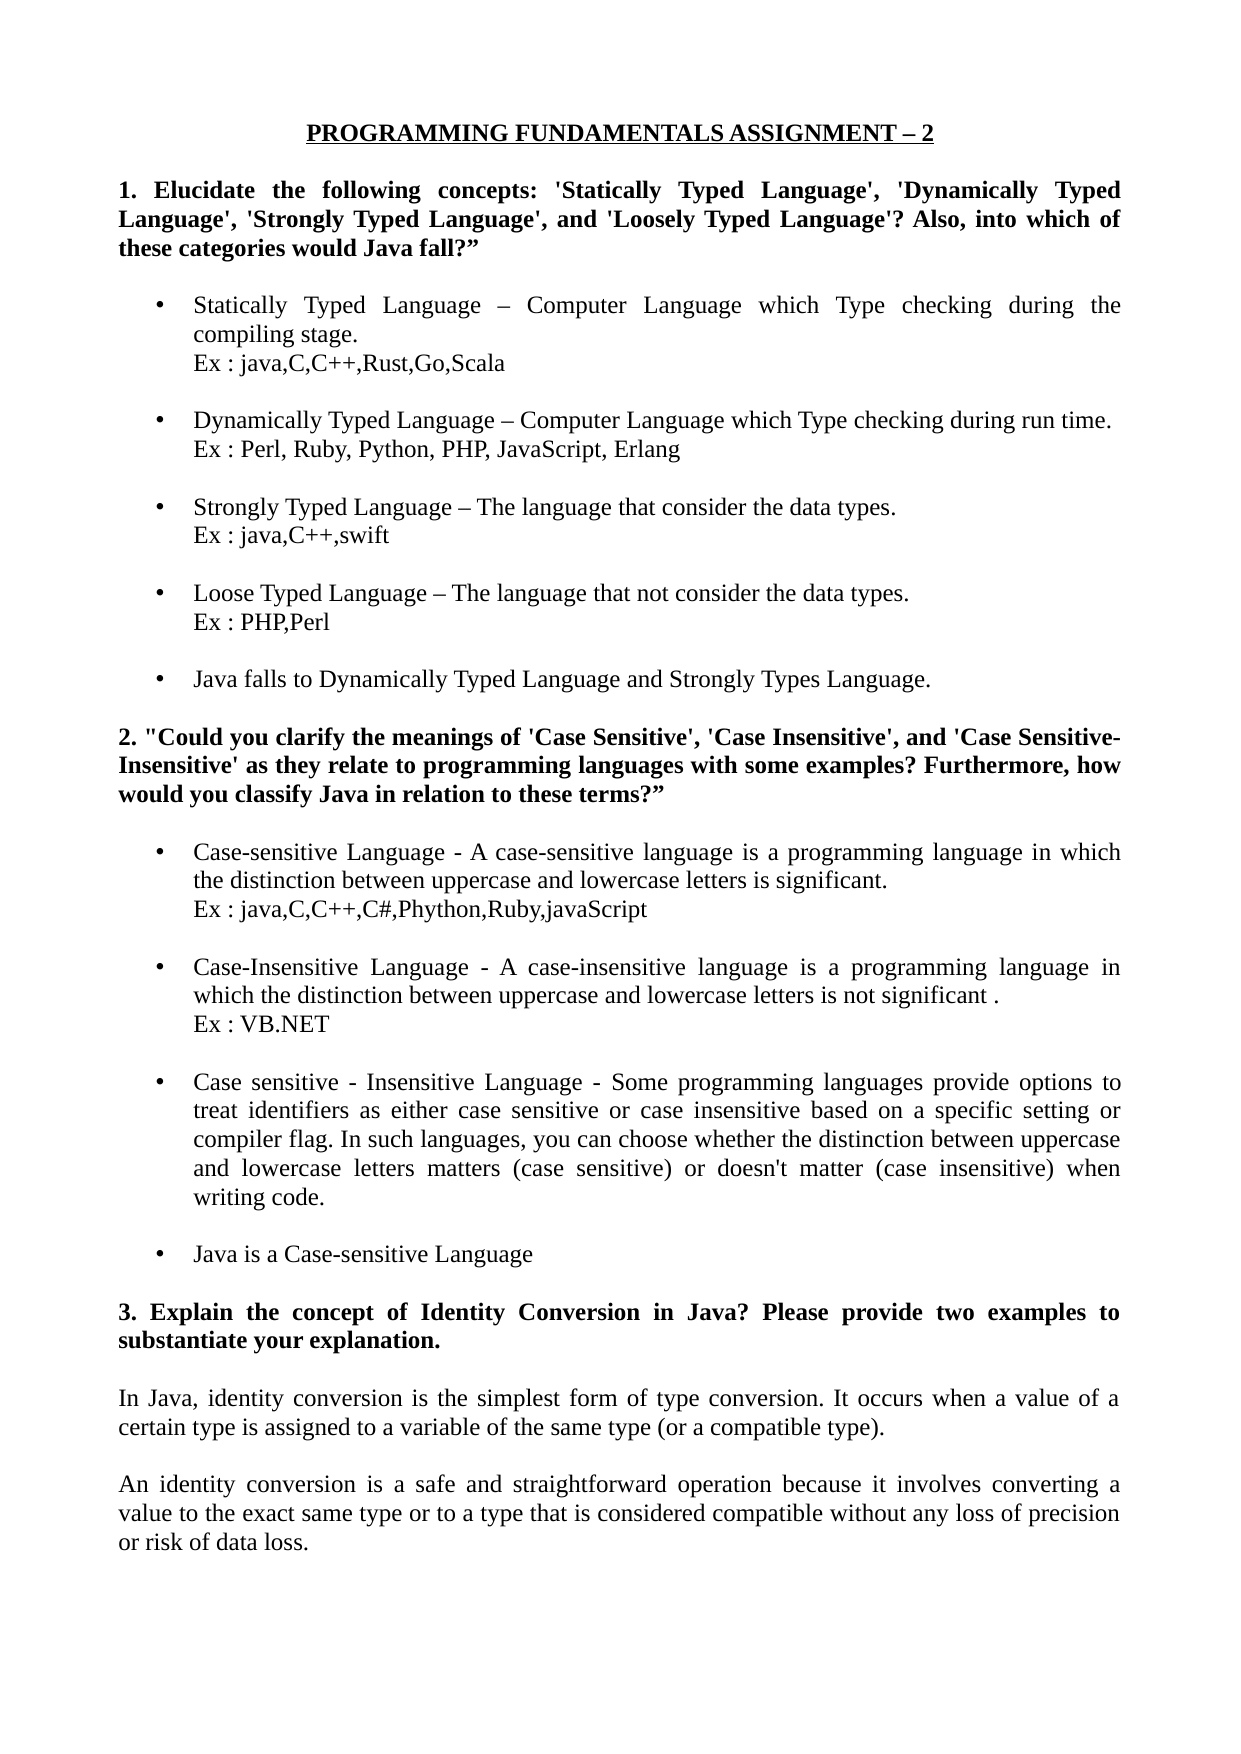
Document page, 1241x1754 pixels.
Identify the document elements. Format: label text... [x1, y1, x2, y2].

list Java falls to Dynamically Typed Language and Strongly Types Language. [156, 664, 1122, 693]
text 1. Elucidate the following concepts: 'Statically Typed Language', 'Dynamically Typed Language', 'Strongly Typed Language', and 'Loosely Typed Language'? Also, into which of these categories would Java fall?” [118, 176, 1122, 262]
list Dynamically Typed Language – Computer Language which Type checking during run time. [156, 406, 1122, 434]
list Strongly Typed Language – The language that consider the data types. [156, 492, 1122, 521]
text 2. "Could you clarify the meanings of 'Case Sensitive', 'Case Insensitive', and 'Case Sensitive-Insensitive' as they relate to programming languages with some examples? Furthermore, how would you classify Java in relation to these terms?” [118, 722, 1122, 808]
list Case sensitive - Insensitive Language - Some programming languages provide options to treat identifiers as either case sensitive or case insensitive based on a specific setting or compiler flag. In such languages, you can choose whether the distinction between uppercase and lowercase letters matters (case sensitive) or doesn't matter (case insensitive) when writing code. [156, 1067, 1122, 1211]
text An identity conversion is a safe and straightforward operation because it involves converting a value to the exact same type or to a type that is considered compatible without any loss of precision or risk of data loss. [118, 1469, 1122, 1556]
text PROGRAMMING FUNDAMENTALS ASSIGNMENT – 2 [118, 118, 1122, 147]
list Case-sensitive Language - A case-sensitive language is a programming language in which the distinction between uppercase and lowercase letters is significant. [156, 837, 1122, 894]
list Ex : java,C,C++,C#,Phython,Ruby,javaScript [156, 894, 1122, 923]
list Java is a Case-sensitive Language [156, 1239, 1122, 1268]
text 3. Explain the concept of Identity Conversion in Java? Please provide two examples to substantiate your explanation. [118, 1297, 1122, 1354]
list Ex : VB.NET [156, 1009, 1122, 1038]
list Statically Typed Language – Computer Language which Type checking during the compiling stage. [156, 291, 1122, 348]
list Loose Typed Language – The language that not consider the data types. [156, 578, 1122, 607]
list Ex : PHP,Perl [156, 607, 1122, 636]
text In Java, identity conversion is the simplest form of type conversion. It occurs when a value of a certain type is assigned to a variable of the same type (or a compatible type). [118, 1383, 1122, 1441]
list Ex : java,C,C++,Rust,Go,Scala [156, 348, 1122, 377]
list Case-Insensitive Language - A case-insensitive language is a programming language in which the distinction between uppercase and lowercase letters is not significant . [156, 952, 1122, 1009]
list Ex : java,C++,swift [156, 521, 1122, 549]
list Ex : Perl, Ruby, Python, PHP, JavaScript, Erlang [156, 434, 1122, 463]
